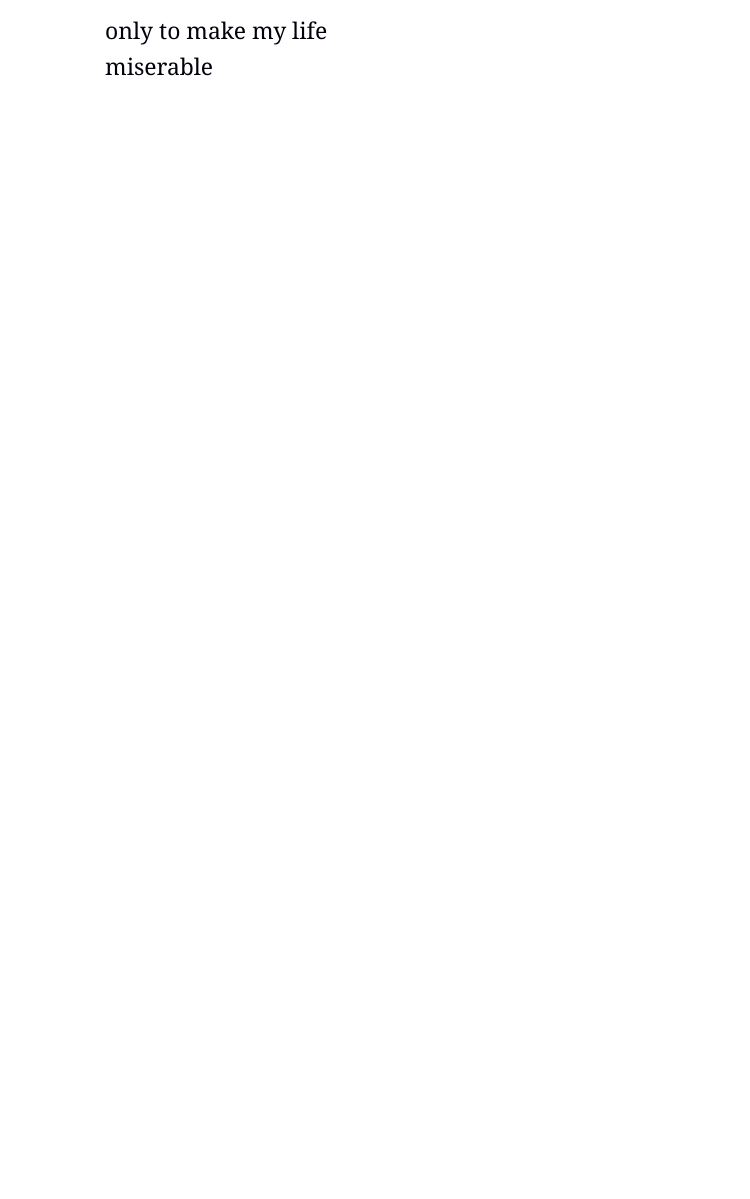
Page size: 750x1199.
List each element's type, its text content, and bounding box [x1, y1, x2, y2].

text miserable [105, 51, 645, 82]
text only to make my life [105, 15, 645, 46]
